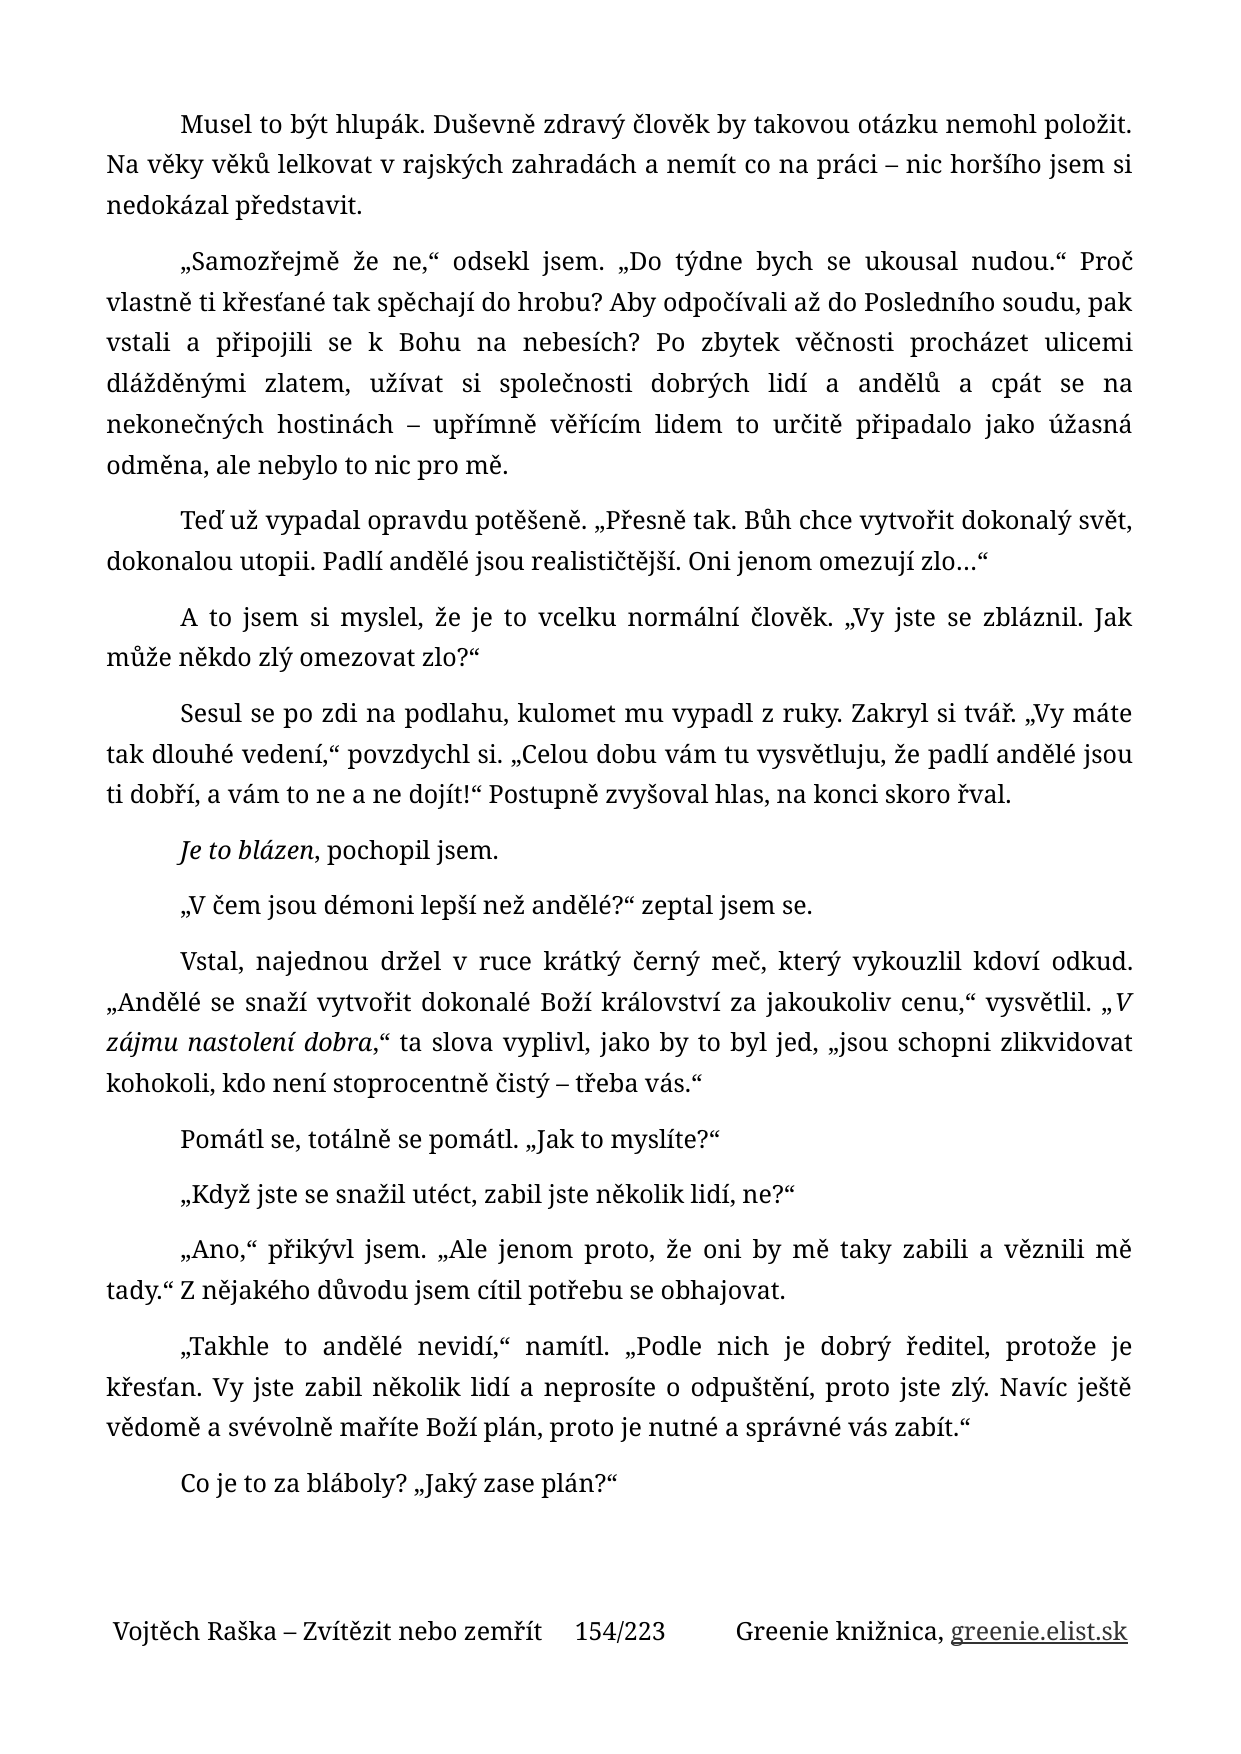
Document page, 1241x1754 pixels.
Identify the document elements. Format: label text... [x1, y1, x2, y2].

text Co je to za bláboly? „Jaký zase plán?“ [106, 1465, 1134, 1499]
text Vstal, najednou držel v ruce krátký černý meč, který vykouzlil kdoví odkud. „Andělé se snaží vytvořit dokonalé Boží království za jakoukoliv cenu,“ vysvětlil. „V zájmu nastolení dobra,“ ta slova vyplivl, jako by to byl jed, „jsou schopni zlikvidovat kohokoli, kdo není stoprocentně čistý – třeba vás.“ [106, 943, 1134, 1100]
text „V čem jsou démoni lepší než andělé?“ zeptal jsem se. [106, 888, 1134, 922]
text Pomátl se, totálně se pomátl. „Jak to myslíte?“ [106, 1121, 1134, 1155]
text „Takhle to andělé nevidí,“ namítl. „Podle nich je dobrý ředitel, protože je křesťan. Vy jste zabil několik lidí a neprosíte o odpuštění, proto jste zlý. Navíc ještě vědomě a svévolně maříte Boží plán, proto je nutné a správné vás zabít.“ [106, 1328, 1134, 1444]
text Sesul se po zdi na podlahu, kulomet mu vypadl z ruky. Zakryl si tvář. „Vy máte tak dlouhé vedení,“ povzdychl si. „Celou dobu vám tu vysvětluju, že padlí andělé jsou ti dobří, a vám to ne a ne dojít!“ Postupně zvyšoval hlas, na konci skoro řval. [106, 695, 1134, 811]
text „Ano,“ přikývl jsem. „Ale jenom proto, že oni by mě taky zabili a věznili mě tady.“ Z nějakého důvodu jsem cítil potřebu se obhajovat. [106, 1232, 1134, 1307]
text „Samozřejmě že ne,“ odsekl jsem. „Do týdne bych se ukousal nudou.“ Proč vlastně ti křesťané tak spěchají do hrobu? Aby odpočívali až do Posledního soudu, pak vstali a připojili se k Bohu na nebesích? Po zbytek věčnosti procházet ulicemi dlážděnými zlatem, užívat si společnosti dobrých lidí a andělů a cpát se na nekonečných hostinách – upřímně věřícím lidem to určitě připadalo jako úžasná odměna, ale nebylo to nic pro mě. [106, 243, 1134, 482]
text Musel to být hlupák. Duševně zdravý člověk by takovou otázku nemohl položit. Na věky věků lelkovat v rajských zahradách a nemít co na práci – nic horšího jsem si nedokázal představit. [106, 106, 1134, 222]
text Teď už vypadal opravdu potěšeně. „Přesně tak. Bůh chce vytvořit dokonalý svět, dokonalou utopii. Padlí andělé jsou realističtější. Oni jenom omezují zlo…“ [106, 503, 1134, 578]
text A to jsem si myslel, že je to vcelku normální člověk. „Vy jste se zbláznil. Jak může někdo zlý omezovat zlo?“ [106, 599, 1134, 674]
text Je to blázen, pochopil jsem. [106, 832, 1134, 867]
text „Když jste se snažil utéct, zabil jste několik lidí, ne?“ [106, 1177, 1134, 1211]
